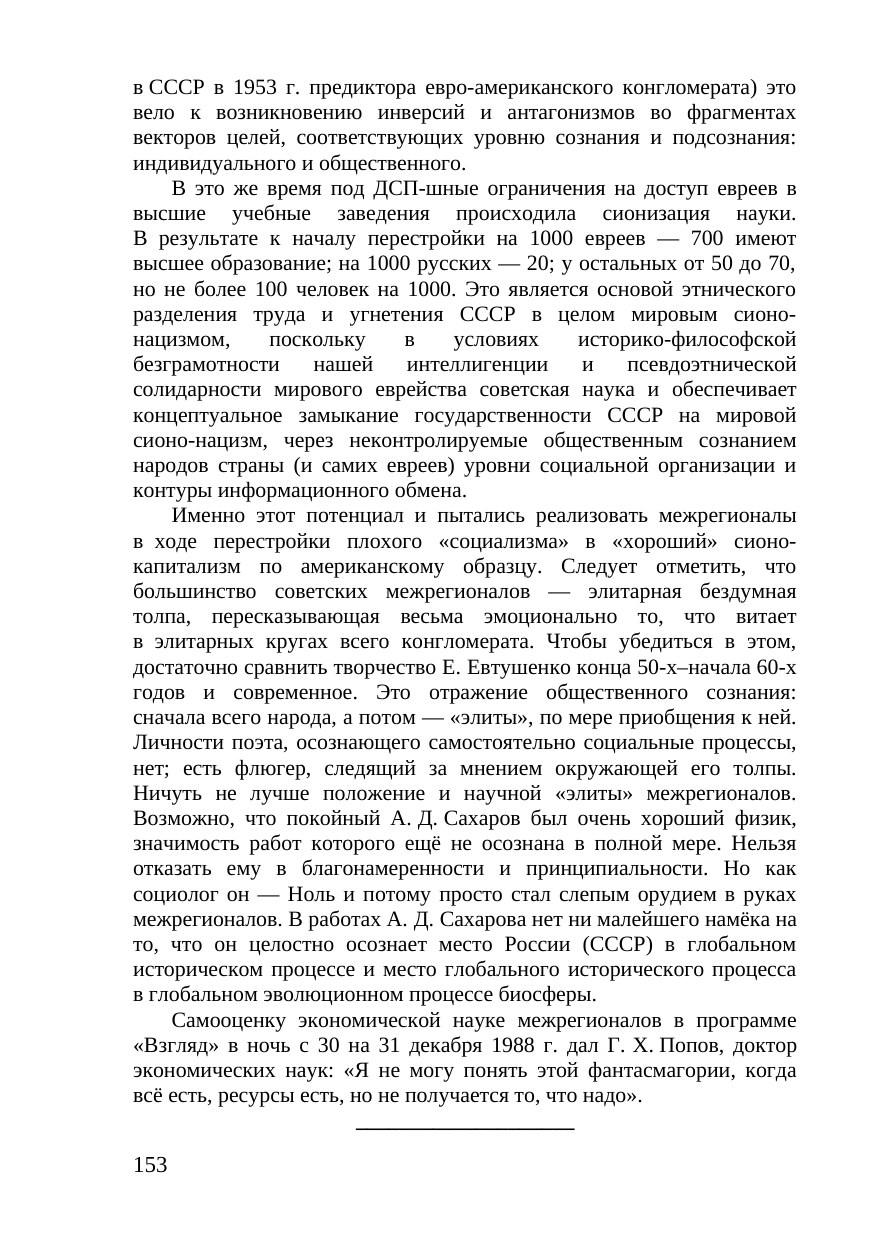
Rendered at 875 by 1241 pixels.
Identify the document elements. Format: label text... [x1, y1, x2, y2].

text В это же время под ДСП-шные ограничения на доступ евреев в высшие учебные заведения происходила сионизация науки. В результате к началу перестройки на 1000 евреев — 700 имеют высшее образование; на 1000 русских — 20; у остальных от 50 до 70, но не более 100 человек на 1000. Это является основой этнического разделения труда и угнетения СССР в целом мировым сионо-нацизмом, поскольку в условиях историко-философской безграмотности нашей интеллигенции и псевдоэтнической солидарности мирового еврейства советская наука и обеспечивает концептуальное замыкание государственности СССР на мировой сионо-нацизм, через неконтролируемые общественным сознанием народов страны (и самих евреев) уровни социальной организации и контуры информационного обмена. [133, 175, 797, 502]
text в СССР в 1953 г. предиктора евро-американского конгломерата) это вело к возникновению инверсий и антагонизмов во фрагментах векторов целей, соответствующих уровню сознания и подсознания: индивидуального и общественного. [133, 74, 797, 175]
text Именно этот потенциал и пытались реализовать межрегионалы в ходе перестройки плохого «социализма» в «хороший» сионо-капитализм по американскому образцу. Следует отметить, что большинство советских межрегионалов — элитарная бездумная толпа, пересказывающая весьма эмоционально то, что витает в элитарных кругах всего конгломерата. Чтобы убедиться в этом, достаточно сравнить творчество Е. Евтушенко конца 50-х–начала 60-х годов и современное. Это отражение общественного сознания: сначала всего народа, а потом — «элиты», по мере приобщения к ней. Личности поэта, осознающего самостоятельно социальные процессы, нет; есть флюгер, следящий за мнением окружающей его толпы. Ничуть не лучше положение и научной «элиты» межрегионалов. Возможно, что покойный А. Д. Сахаров был очень хороший физик, значимость работ которого ещё не осознана в полной мере. Нельзя отказать ему в благонамеренности и принципиальности. Но как социолог он — Ноль и потому просто стал слепым орудием в руках межрегионалов. В работах А. Д. Сахарова нет ни малейшего намёка на то, что он целостно осознает место России (СССР) в глобальном историческом процессе и место глобального исторического процесса в глобальном эволюционном процессе биосферы. [133, 502, 797, 1007]
text ____________________ [133, 1107, 797, 1133]
text Самооценку экономической науке межрегионалов в программе «Взгляд» в ночь с 30 на 31 декабря 1988 г. дал Г. X. Попов, доктор экономических наук: «Я не могу понять этой фантасмагории, когда всё есть, ресурсы есть, но не получается то, что надо». [133, 1007, 797, 1107]
